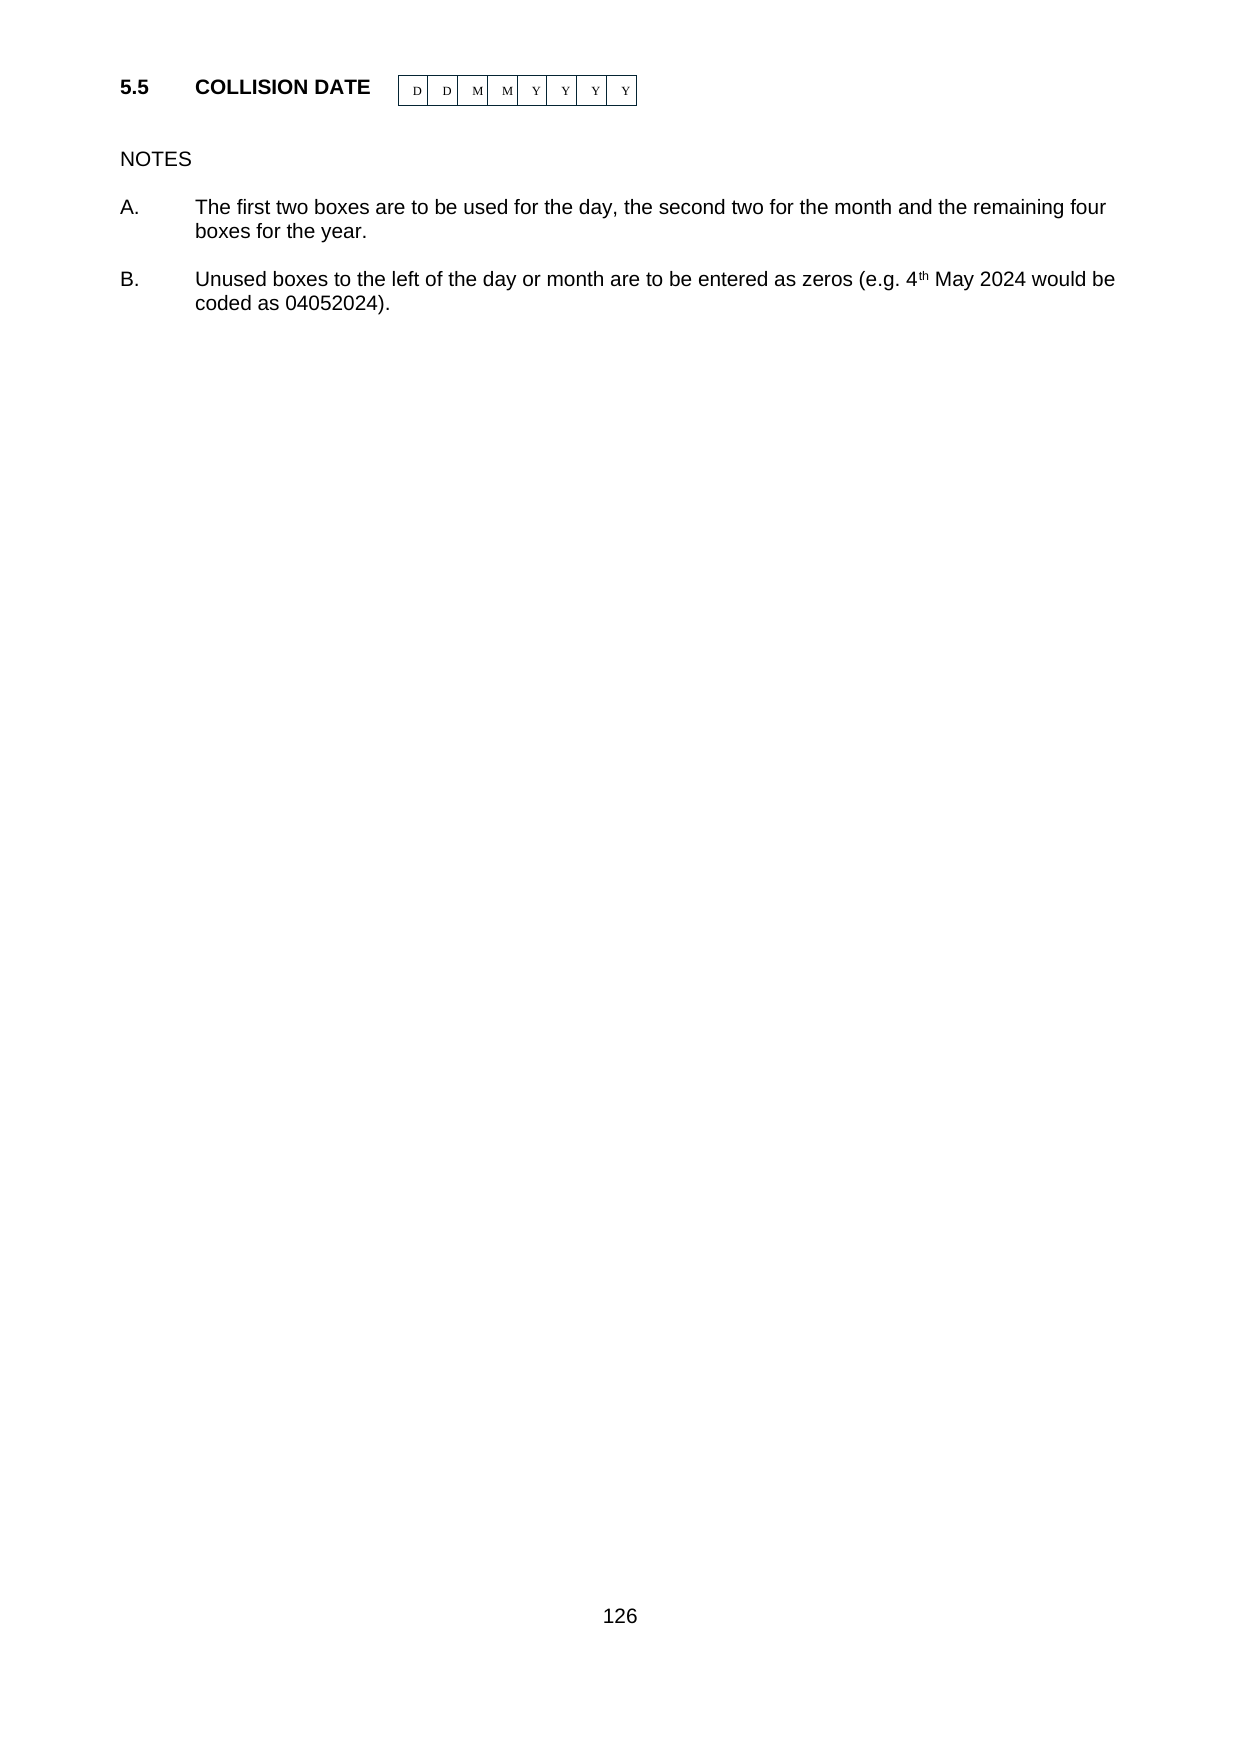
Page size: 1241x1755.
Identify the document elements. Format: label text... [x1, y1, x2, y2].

text NOTES [120, 147, 1120, 171]
text B. Unused boxes to the left of the day or month are to be entered as zeros (e.g. 4th May 2024 would be coded as 04052024). [120, 267, 1120, 314]
text 5.5 COLLISION DATE [120, 75, 398, 99]
text A. The first two boxes are to be used for the day, the second two for the month and the remaining four boxes for the year. [120, 195, 1120, 243]
text [637, 75, 1120, 99]
